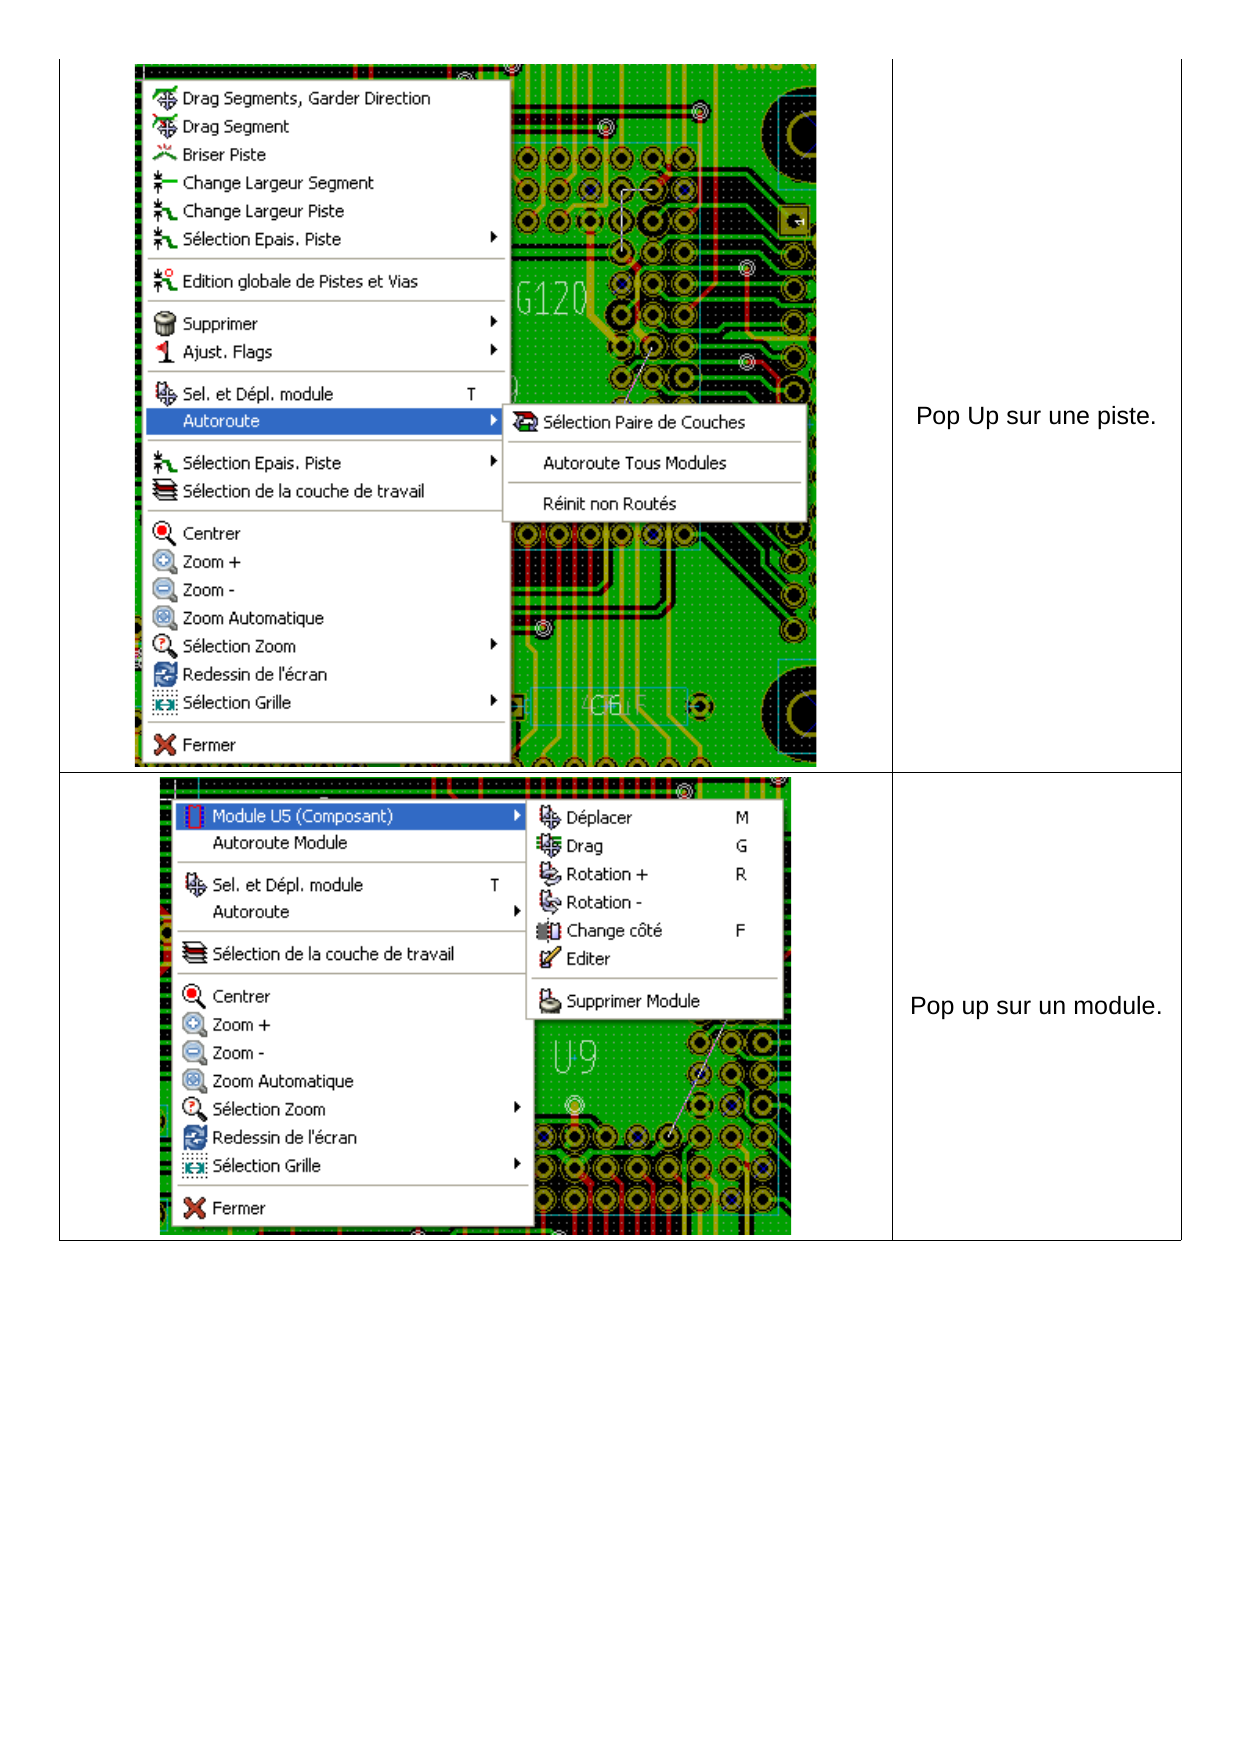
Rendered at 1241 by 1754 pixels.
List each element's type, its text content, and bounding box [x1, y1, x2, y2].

picture [159, 777, 792, 1235]
table_cell [60, 773, 892, 1240]
picture [134, 64, 817, 767]
table_cell Pop up sur un module. [893, 773, 1181, 1240]
table_cell Pop Up sur une piste. [893, 59, 1181, 772]
table_cell [60, 59, 892, 772]
